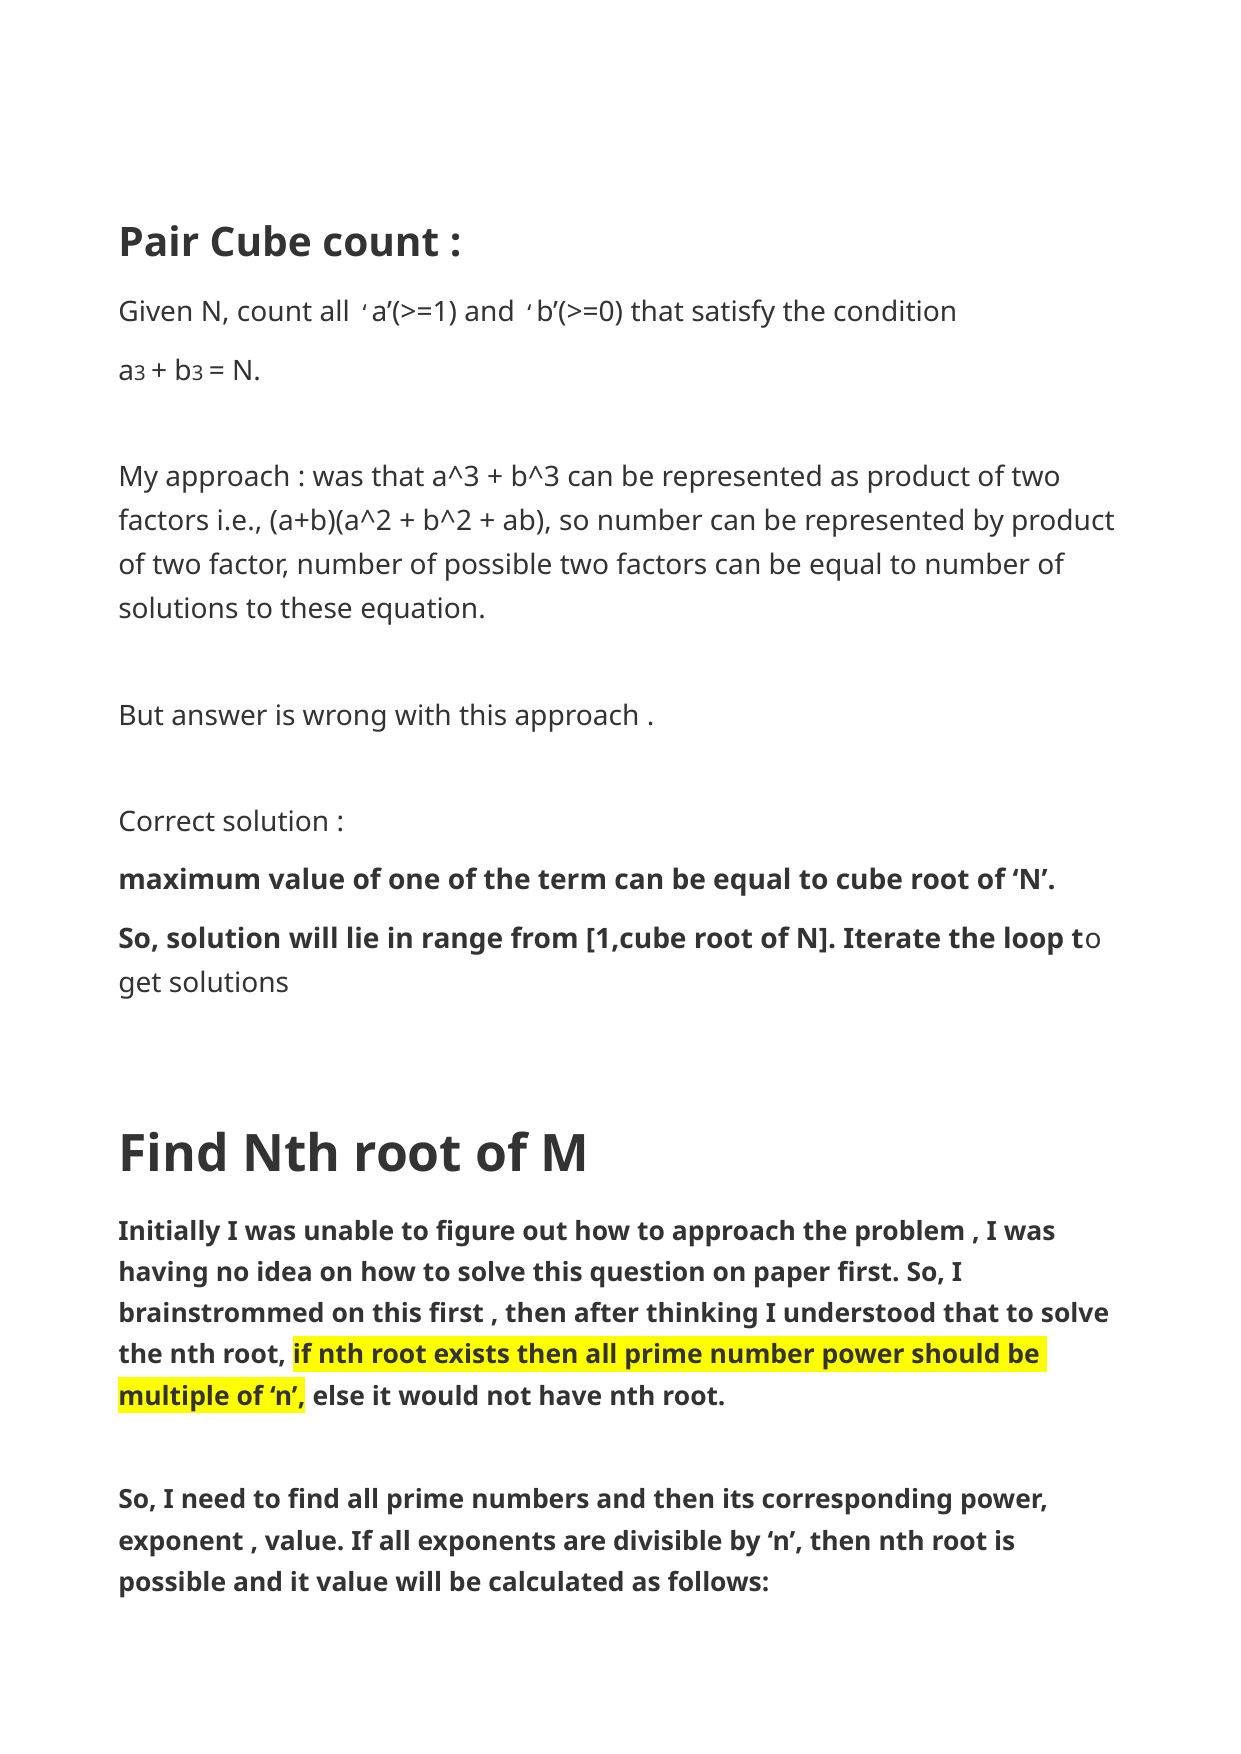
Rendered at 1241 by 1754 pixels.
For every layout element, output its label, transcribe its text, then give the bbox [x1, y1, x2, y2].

text maximum value of one of the term can be equal to cube root of ‘N’. [118, 860, 1122, 898]
text Find Nth root of M [118, 1116, 1122, 1186]
text Given N, count all ‘a’(>=1) and ‘b’(>=0) that satisfy the condition [118, 291, 1122, 330]
text But answer is wrong with this approach . [118, 695, 1122, 733]
text So, solution will lie in range from [1,cube root of N]. Iterate the loop to get solutions [118, 918, 1122, 1001]
text My approach : was that a^3 + b^3 can be represented as product of two factors i.e., (a+b)(a^2 + b^2 + ab), so number can be represented by product of two factor, number of possible two factors can be equal to number of solutions to these equation. [118, 456, 1122, 627]
text So, I need to find all prime numbers and then its corresponding power, exponent , value. If all exponents are divisible by ‘n’, then nth root is possible and it value will be calculated as follows: [118, 1481, 1122, 1599]
text Correct solution : [118, 801, 1122, 839]
text Pair Cube count : [118, 213, 1122, 269]
text Initially I was unable to figure out how to approach the problem , I was having no idea on how to solve this question on paper first. So, I brainstrommed on this first , then after thinking I understood that to solve the nth root, if nth root exists then all prime number power should be multiple of ‘n’, else it would not have nth root. [118, 1212, 1122, 1413]
text a3 + b3 = N. [118, 350, 1122, 388]
